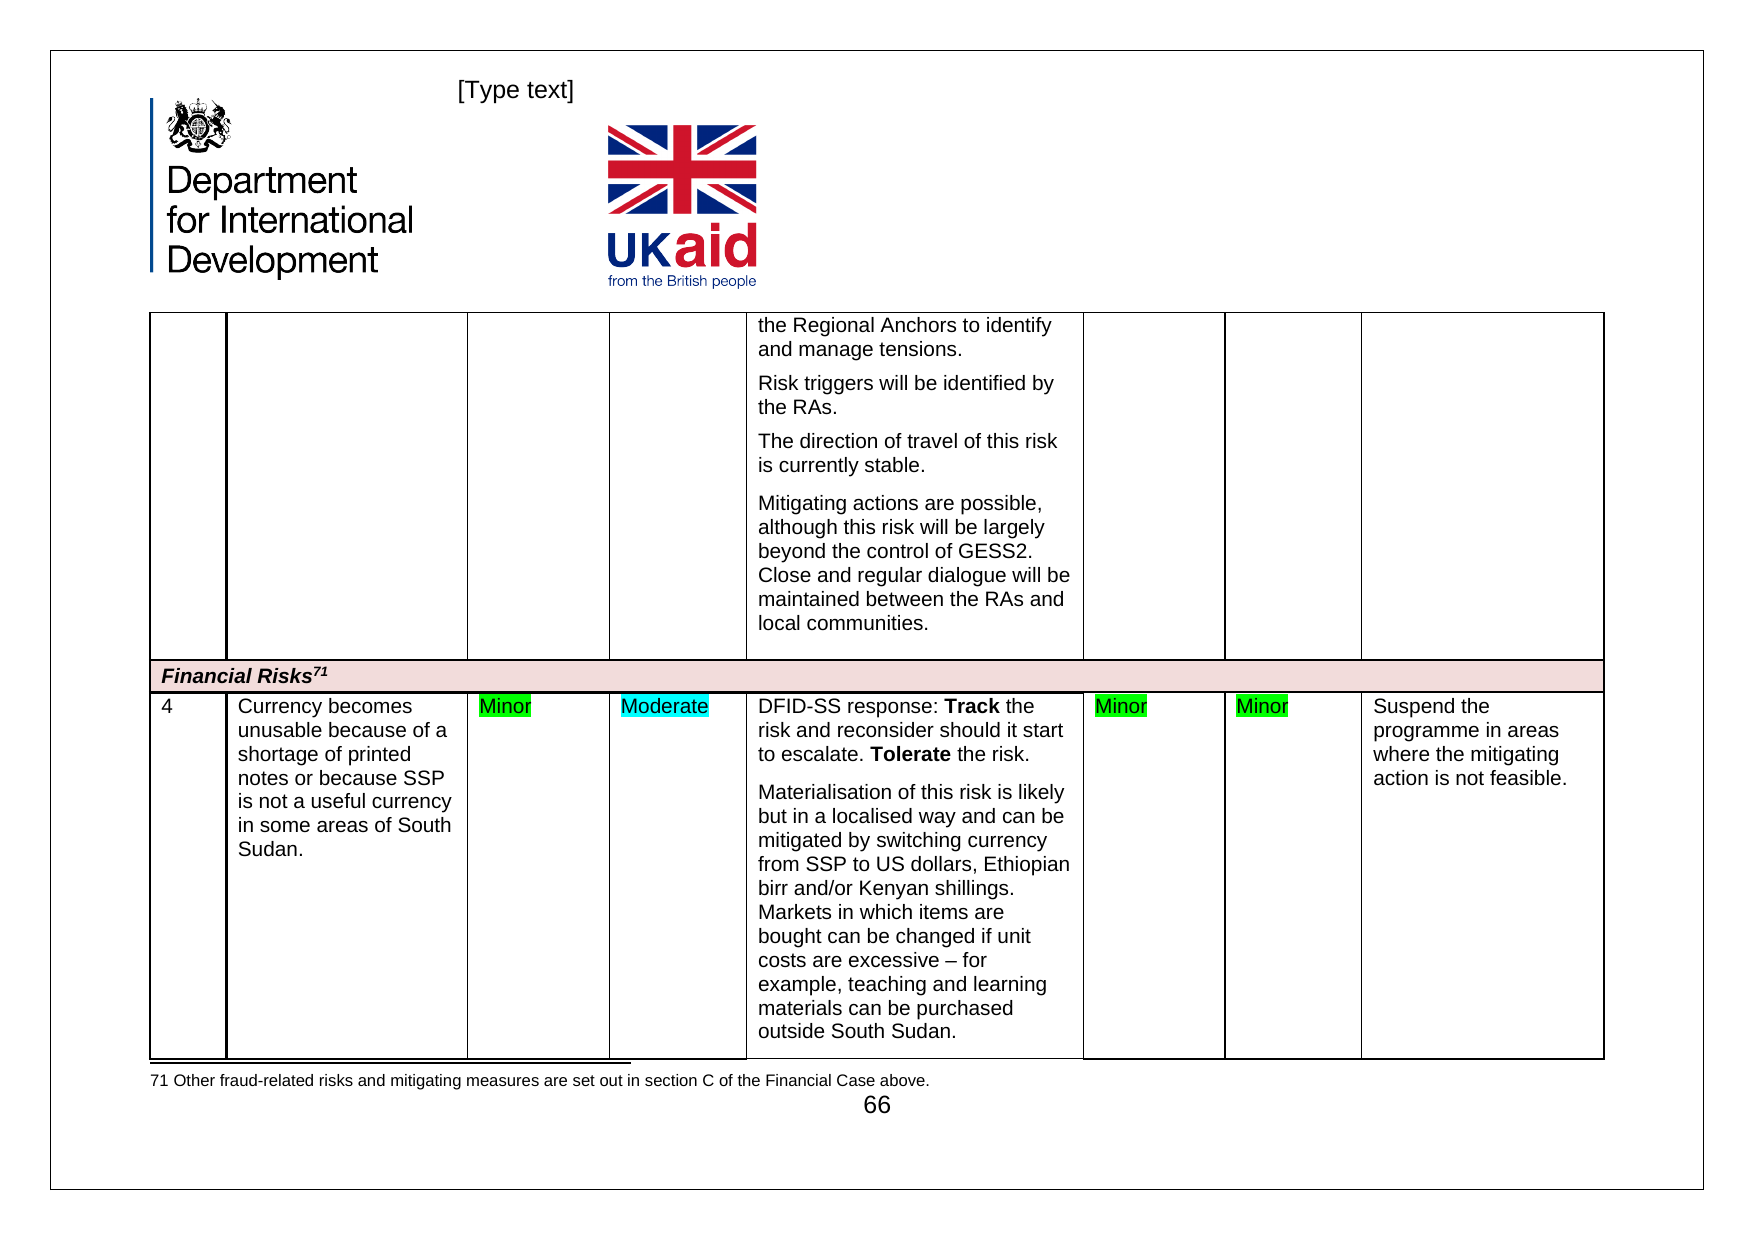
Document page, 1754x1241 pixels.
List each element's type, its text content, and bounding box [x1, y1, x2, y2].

table_cell [1084, 661, 1225, 691]
table_cell [468, 313, 609, 658]
table_cell [1226, 313, 1361, 658]
table_cell Financial Risks [151, 661, 1084, 691]
table_cell DFID-SS response: Track the risk and reconsider should it start to escalate. Tolerate the risk. Materialisation of this risk is likely but in a localised way and can be mitigated by switching currency from SSP to US dollars, Ethiopian birr and/or Kenyan shillings. Markets in which items are bought can be changed if unit costs are excessive – for example, teaching and learning materials can be purchased outside South Sudan. [747, 694, 1083, 1058]
table_cell Minor [1084, 693, 1224, 1058]
table_cell Minor [1226, 693, 1361, 1058]
table_cell [610, 313, 746, 658]
table_cell [1362, 661, 1603, 691]
table_cell the Regional Anchors to identify and manage tensions. Risk triggers will be identified by the RAs. The direction of travel of this risk is currently stable. Mitigating actions are possible, although this risk will be largely beyond the control of GESS2. Close and regular dialogue will be maintained between the RAs and local communities. [747, 313, 1083, 658]
table_cell 4 [151, 694, 225, 1058]
table_cell [1225, 661, 1362, 691]
table_cell Moderate [610, 694, 746, 1058]
table_cell [228, 313, 467, 658]
table_cell Suspend the programme in areas where the mitigating action is not feasible. [1362, 693, 1603, 1058]
table_cell Minor [468, 694, 609, 1058]
table_cell [151, 313, 225, 658]
table_cell Currency becomes unusable because of a shortage of printed notes or because SSP is not a useful currency in some areas of South Sudan. [228, 694, 467, 1058]
table_cell [1362, 313, 1603, 658]
table_cell [1084, 313, 1224, 658]
